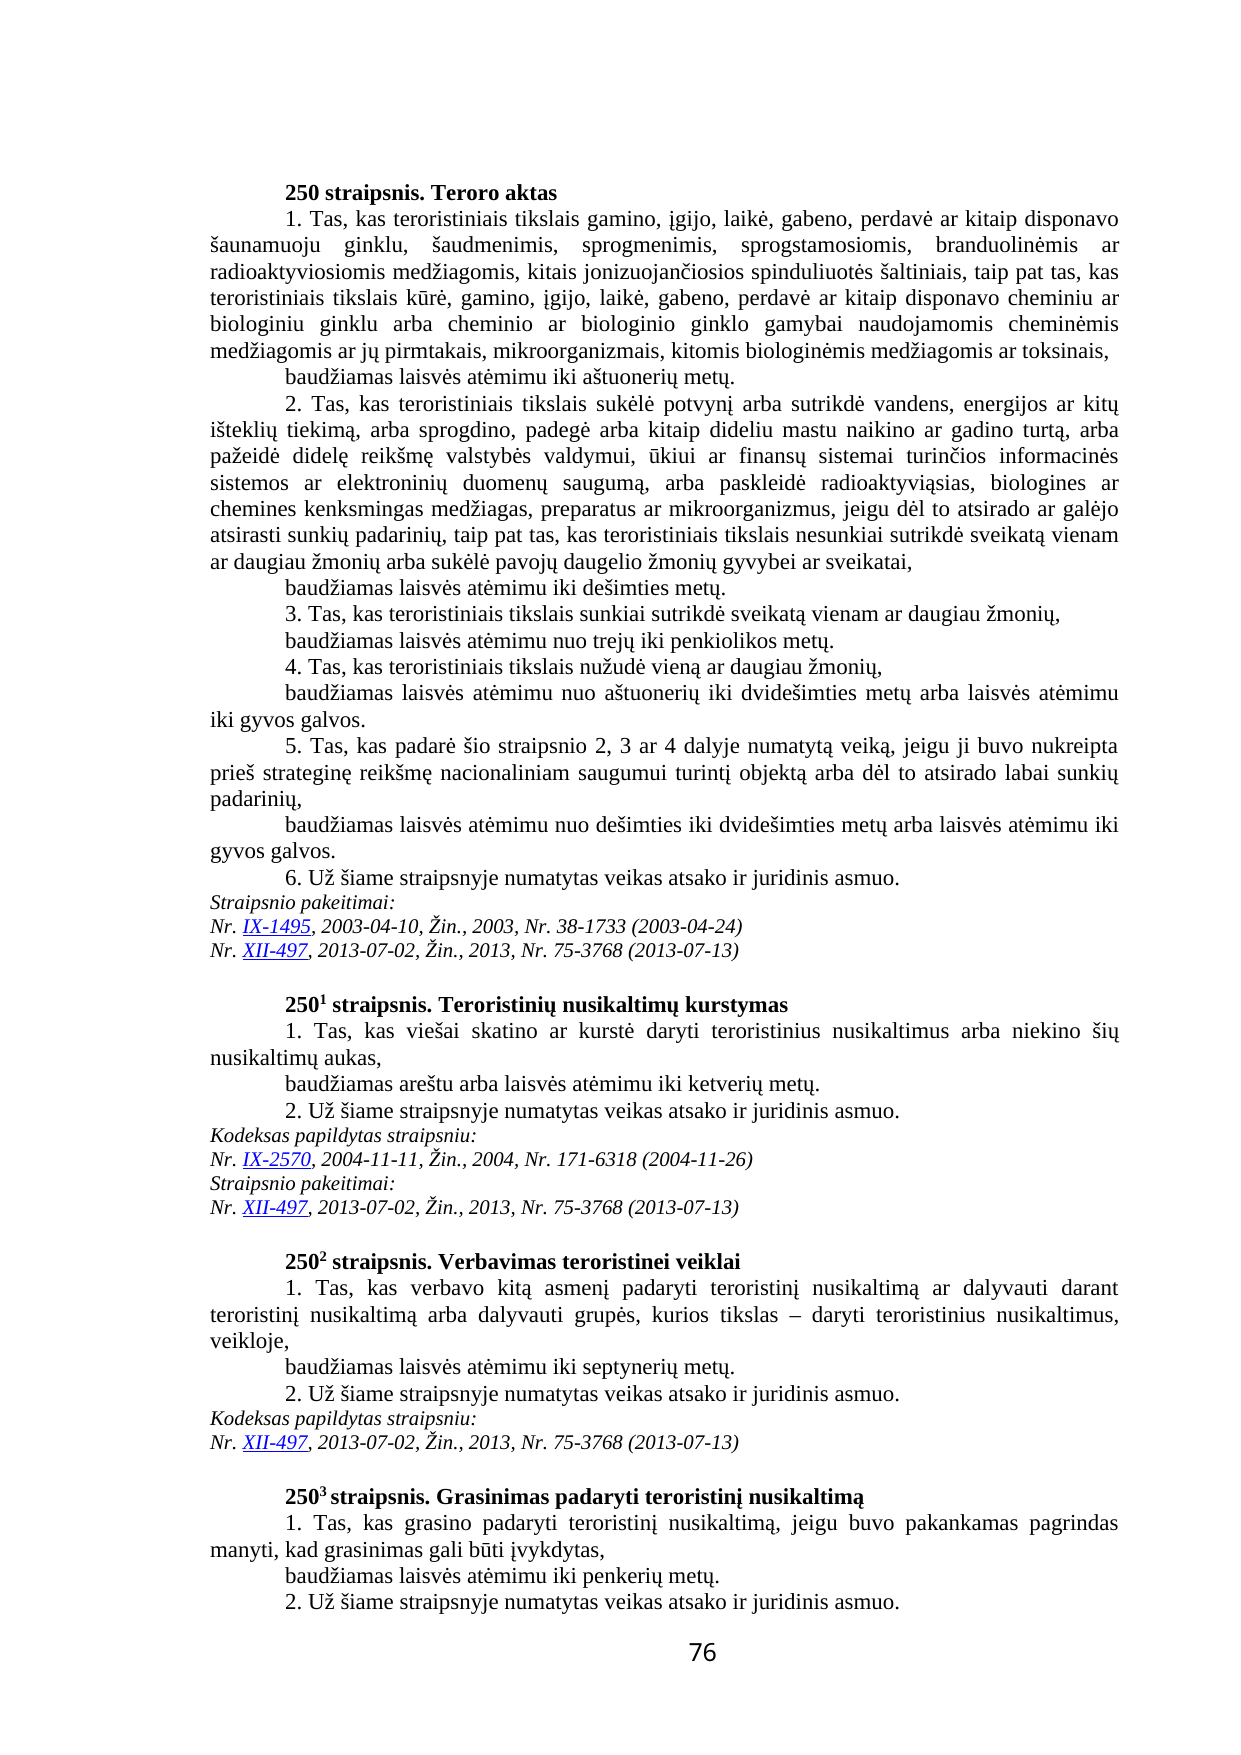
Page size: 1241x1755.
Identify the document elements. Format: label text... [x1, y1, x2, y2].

text Nr. XII-497, 2013-07-02, Žin., 2013, Nr. 75-3768 (2013-07-13) [210, 938, 1120, 962]
text baudžiamas laisvės atėmimu iki penkerių metų. [210, 1562, 1120, 1588]
text baudžiamas laisvės atėmimu iki septynerių metų. [210, 1353, 1120, 1380]
text baudžiamas laisvės atėmimu iki aštuonerių metų. [210, 363, 1120, 389]
text baudžiamas laisvės atėmimu nuo trejų iki penkiolikos metų. [210, 627, 1120, 653]
text Kodeksas papildytas straipsniu: [210, 1406, 1120, 1430]
text 1. Tas, kas teroristiniais tikslais gamino, įgijo, laikė, gabeno, perdavė ar kitaip disponavo šaunamuoju ginklu, šaudmenimis, sprogmenimis, sprogstamosiomis, branduolinėmis ar radioaktyviosiomis medžiagomis, kitais jonizuojančiosios spinduliuotės šaltiniais, taip pat tas, kas teroristiniais tikslais kūrė, gamino, įgijo, laikė, gabeno, perdavė ar kitaip disponavo cheminiu ar biologiniu ginklu arba cheminio ar biologinio ginklo gamybai naudojamomis cheminėmis medžiagomis ar jų pirmtakais, mikroorganizmais, kitomis biologinėmis medžiagomis ar toksinais, [210, 205, 1120, 363]
text 2501 straipsnis. Teroristinių nusikaltimų kurstymas [210, 991, 1120, 1018]
text 2. Už šiame straipsnyje numatytas veikas atsako ir juridinis asmuo. [210, 1097, 1120, 1123]
text 5. Tas, kas padarė šio straipsnio 2, 3 ar 4 dalyje numatytą veiką, jeigu ji buvo nukreipta prieš strateginę reikšmę nacionaliniam saugumui turintį objektą arba dėl to atsirado labai sunkių padarinių, [210, 732, 1120, 811]
text baudžiamas laisvės atėmimu nuo dešimties iki dvidešimties metų arba laisvės atėmimu iki gyvos galvos. [210, 811, 1120, 864]
text 250 straipsnis. Teroro aktas [210, 179, 1120, 205]
text Nr. IX-2570, 2004-11-11, Žin., 2004, Nr. 171-6318 (2004-11-26) [210, 1147, 1120, 1171]
text 1. Tas, kas verbavo kitą asmenį padaryti teroristinį nusikaltimą ar dalyvauti darant teroristinį nusikaltimą arba dalyvauti grupės, kurios tikslas – daryti teroristinius nusikaltimus, veikloje, [210, 1274, 1120, 1353]
text 4. Tas, kas teroristiniais tikslais nužudė vieną ar daugiau žmonių, [210, 653, 1120, 679]
text 2. Už šiame straipsnyje numatytas veikas atsako ir juridinis asmuo. [210, 1380, 1120, 1406]
text baudžiamas laisvės atėmimu iki dešimties metų. [210, 574, 1120, 600]
text 2. Tas, kas teroristiniais tikslais sukėlė potvynį arba sutrikdė vandens, energijos ar kitų išteklių tiekimą, arba sprogdino, padegė arba kitaip dideliu mastu naikino ar gadino turtą, arba pažeidė didelę reikšmę valstybės valdymui, ūkiui ar finansų sistemai turinčios informacinės sistemos ar elektroninių duomenų saugumą, arba paskleidė radioaktyviąsias, biologines ar chemines kenksmingas medžiagas, preparatus ar mikroorganizmus, jeigu dėl to atsirado ar galėjo atsirasti sunkių padarinių, taip pat tas, kas teroristiniais tikslais nesunkiai sutrikdė sveikatą vienam ar daugiau žmonių arba sukėlė pavojų daugelio žmonių gyvybei ar sveikatai, [210, 389, 1120, 574]
text Nr. IX-1495, 2003-04-10, Žin., 2003, Nr. 38-1733 (2003-04-24) [210, 914, 1120, 938]
text baudžiamas laisvės atėmimu nuo aštuonerių iki dvidešimties metų arba laisvės atėmimu iki gyvos galvos. [210, 679, 1120, 732]
text 3. Tas, kas teroristiniais tikslais sunkiai sutrikdė sveikatą vienam ar daugiau žmonių, [210, 600, 1120, 627]
text 1. Tas, kas viešai skatino ar kurstė daryti teroristinius nusikaltimus arba niekino šių nusikaltimų aukas, [210, 1018, 1120, 1070]
text 1. Tas, kas grasino padaryti teroristinį nusikaltimą, jeigu buvo pakankamas pagrindas manyti, kad grasinimas gali būti įvykdytas, [210, 1509, 1120, 1562]
text Nr. XII-497, 2013-07-02, Žin., 2013, Nr. 75-3768 (2013-07-13) [210, 1430, 1120, 1454]
text 6. Už šiame straipsnyje numatytas veikas atsako ir juridinis asmuo. [210, 864, 1120, 890]
text 2503 straipsnis. Grasinimas padaryti teroristinį nusikaltimą [210, 1483, 1120, 1509]
text 2502 straipsnis. Verbavimas teroristinei veiklai [210, 1248, 1120, 1274]
text baudžiamas areštu arba laisvės atėmimu iki ketverių metų. [210, 1070, 1120, 1097]
text Straipsnio pakeitimai: [210, 890, 1120, 914]
text Kodeksas papildytas straipsniu: [210, 1123, 1120, 1147]
text 2. Už šiame straipsnyje numatytas veikas atsako ir juridinis asmuo. [210, 1588, 1120, 1615]
text Nr. XII-497, 2013-07-02, Žin., 2013, Nr. 75-3768 (2013-07-13) [210, 1195, 1120, 1219]
text Straipsnio pakeitimai: [210, 1171, 1120, 1195]
